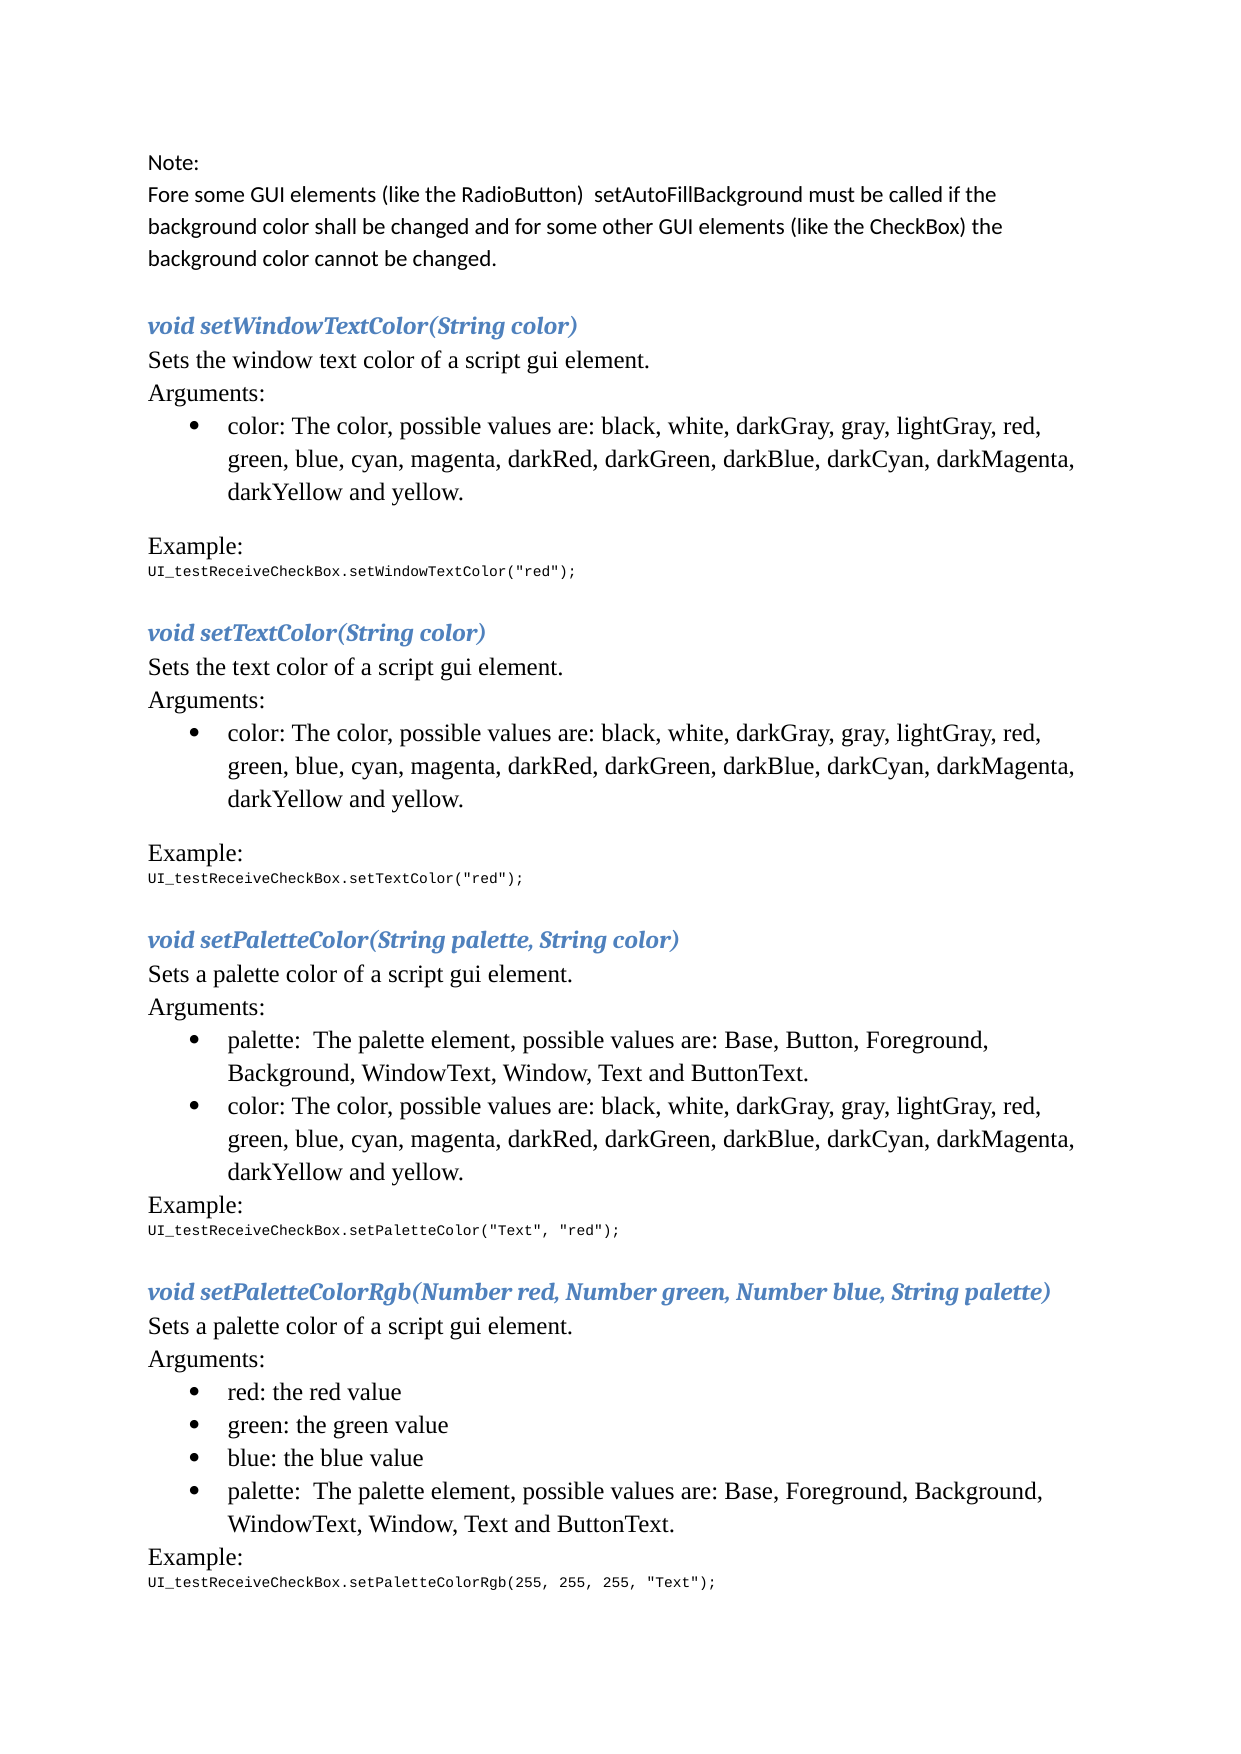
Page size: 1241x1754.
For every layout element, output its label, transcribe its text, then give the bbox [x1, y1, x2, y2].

subtitle void setWindowTextColor(String color) [148, 312, 1093, 341]
list blue: the blue value [190, 1443, 1093, 1472]
subtitle void setPaletteColorRgb(Number red, Number green, Number blue, String palette) [148, 1278, 1093, 1307]
text Note: [148, 148, 1093, 176]
text UI_testReceiveCheckBox.setWindowTextColor("red"); [148, 564, 1093, 581]
text Arguments: [148, 992, 1093, 1021]
text Arguments: [148, 685, 1093, 714]
text Example: [148, 531, 1093, 560]
text Fore some GUI elements (like the RadioButton) setAutoFillBackground must be called if the background color shall be changed and for some other GUI elements (like the CheckBox) the background color cannot be changed. [148, 180, 1093, 272]
text Example: [148, 838, 1093, 867]
text UI_testReceiveCheckBox.setPaletteColor("Text", "red"); [148, 1223, 1093, 1240]
list palette: The palette element, possible values are: Base, Button, Foreground, Background, WindowText, Window, Text and ButtonText. [190, 1025, 1093, 1087]
text Example: [148, 1190, 1093, 1219]
list red: the red value [190, 1377, 1093, 1406]
list color: The color, possible values are: black, white, darkGray, gray, lightGray, red, green, blue, cyan, magenta, darkRed, darkGreen, darkBlue, darkCyan, darkMagenta, darkYellow and yellow. [190, 1091, 1093, 1186]
list green: the green value [190, 1410, 1093, 1439]
subtitle void setTextColor(String color) [148, 619, 1093, 648]
list color: The color, possible values are: black, white, darkGray, gray, lightGray, red, green, blue, cyan, magenta, darkRed, darkGreen, darkBlue, darkCyan, darkMagenta, darkYellow and yellow. [190, 411, 1093, 506]
text Sets the window text color of a script gui element. [148, 345, 1093, 374]
text Arguments: [148, 1344, 1093, 1373]
subtitle void setPaletteColor(String palette, String color) [148, 926, 1093, 955]
text Sets the text color of a script gui element. [148, 652, 1093, 681]
list palette: The palette element, possible values are: Base, Foreground, Background, WindowText, Window, Text and ButtonText. [190, 1476, 1093, 1538]
text Sets a palette color of a script gui element. [148, 959, 1093, 988]
text UI_testReceiveCheckBox.setTextColor("red"); [148, 871, 1093, 888]
text UI_testReceiveCheckBox.setPaletteColorRgb(255, 255, 255, "Text"); [148, 1575, 1093, 1592]
list color: The color, possible values are: black, white, darkGray, gray, lightGray, red, green, blue, cyan, magenta, darkRed, darkGreen, darkBlue, darkCyan, darkMagenta, darkYellow and yellow. [190, 718, 1093, 813]
text Example: [148, 1542, 1093, 1571]
text Arguments: [148, 378, 1093, 407]
text Sets a palette color of a script gui element. [148, 1311, 1093, 1340]
